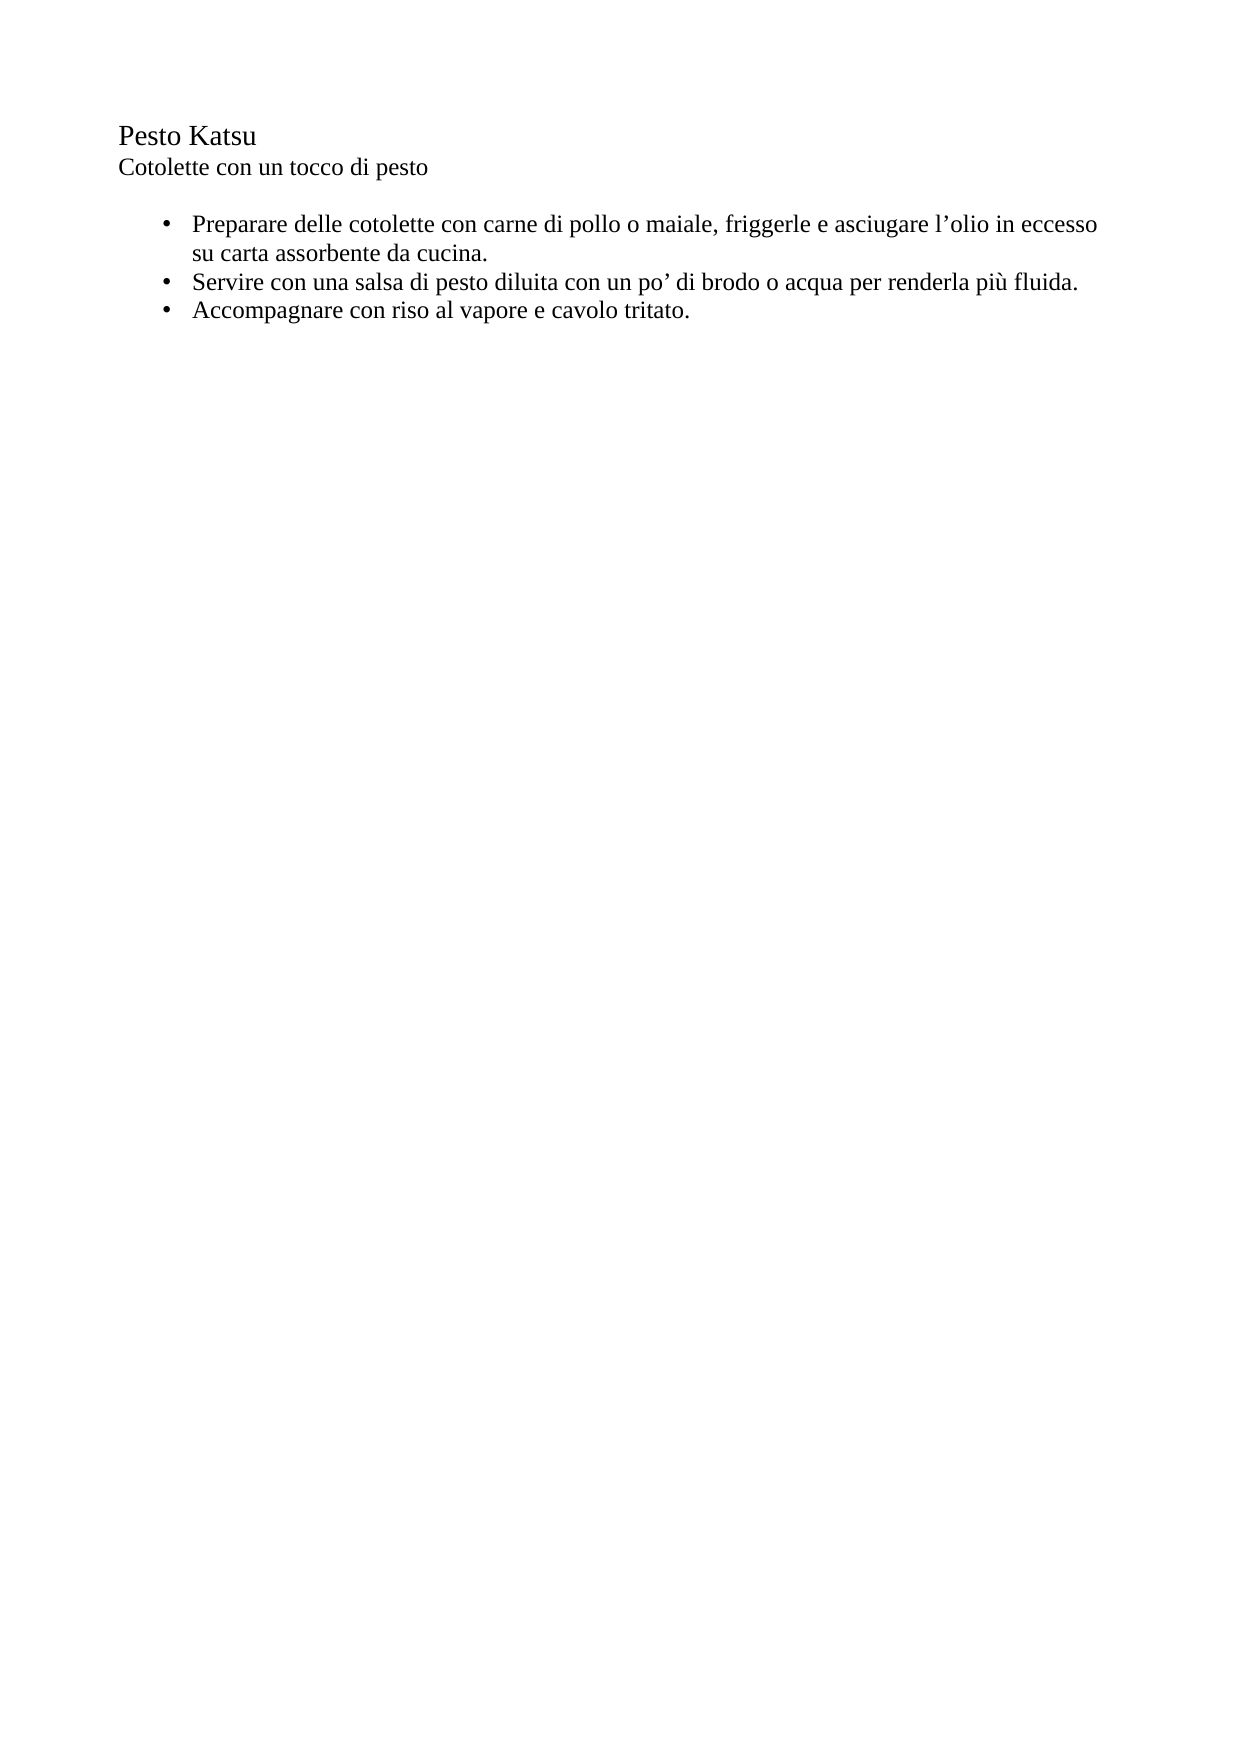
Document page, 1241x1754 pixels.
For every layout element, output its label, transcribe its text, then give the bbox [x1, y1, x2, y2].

list Preparare delle cotolette con carne di pollo o maiale, friggerle e asciugare l’olio in eccesso su carta assorbente da cucina. [162, 209, 1122, 267]
text Cotolette con un tocco di pesto [118, 152, 1122, 180]
list Servire con una salsa di pesto diluita con un po’ di brodo o acqua per renderla più fluida. [162, 267, 1122, 295]
subtitle Pesto Katsu [118, 118, 1122, 152]
list Accompagnare con riso al vapore e cavolo tritato. [162, 295, 1122, 324]
